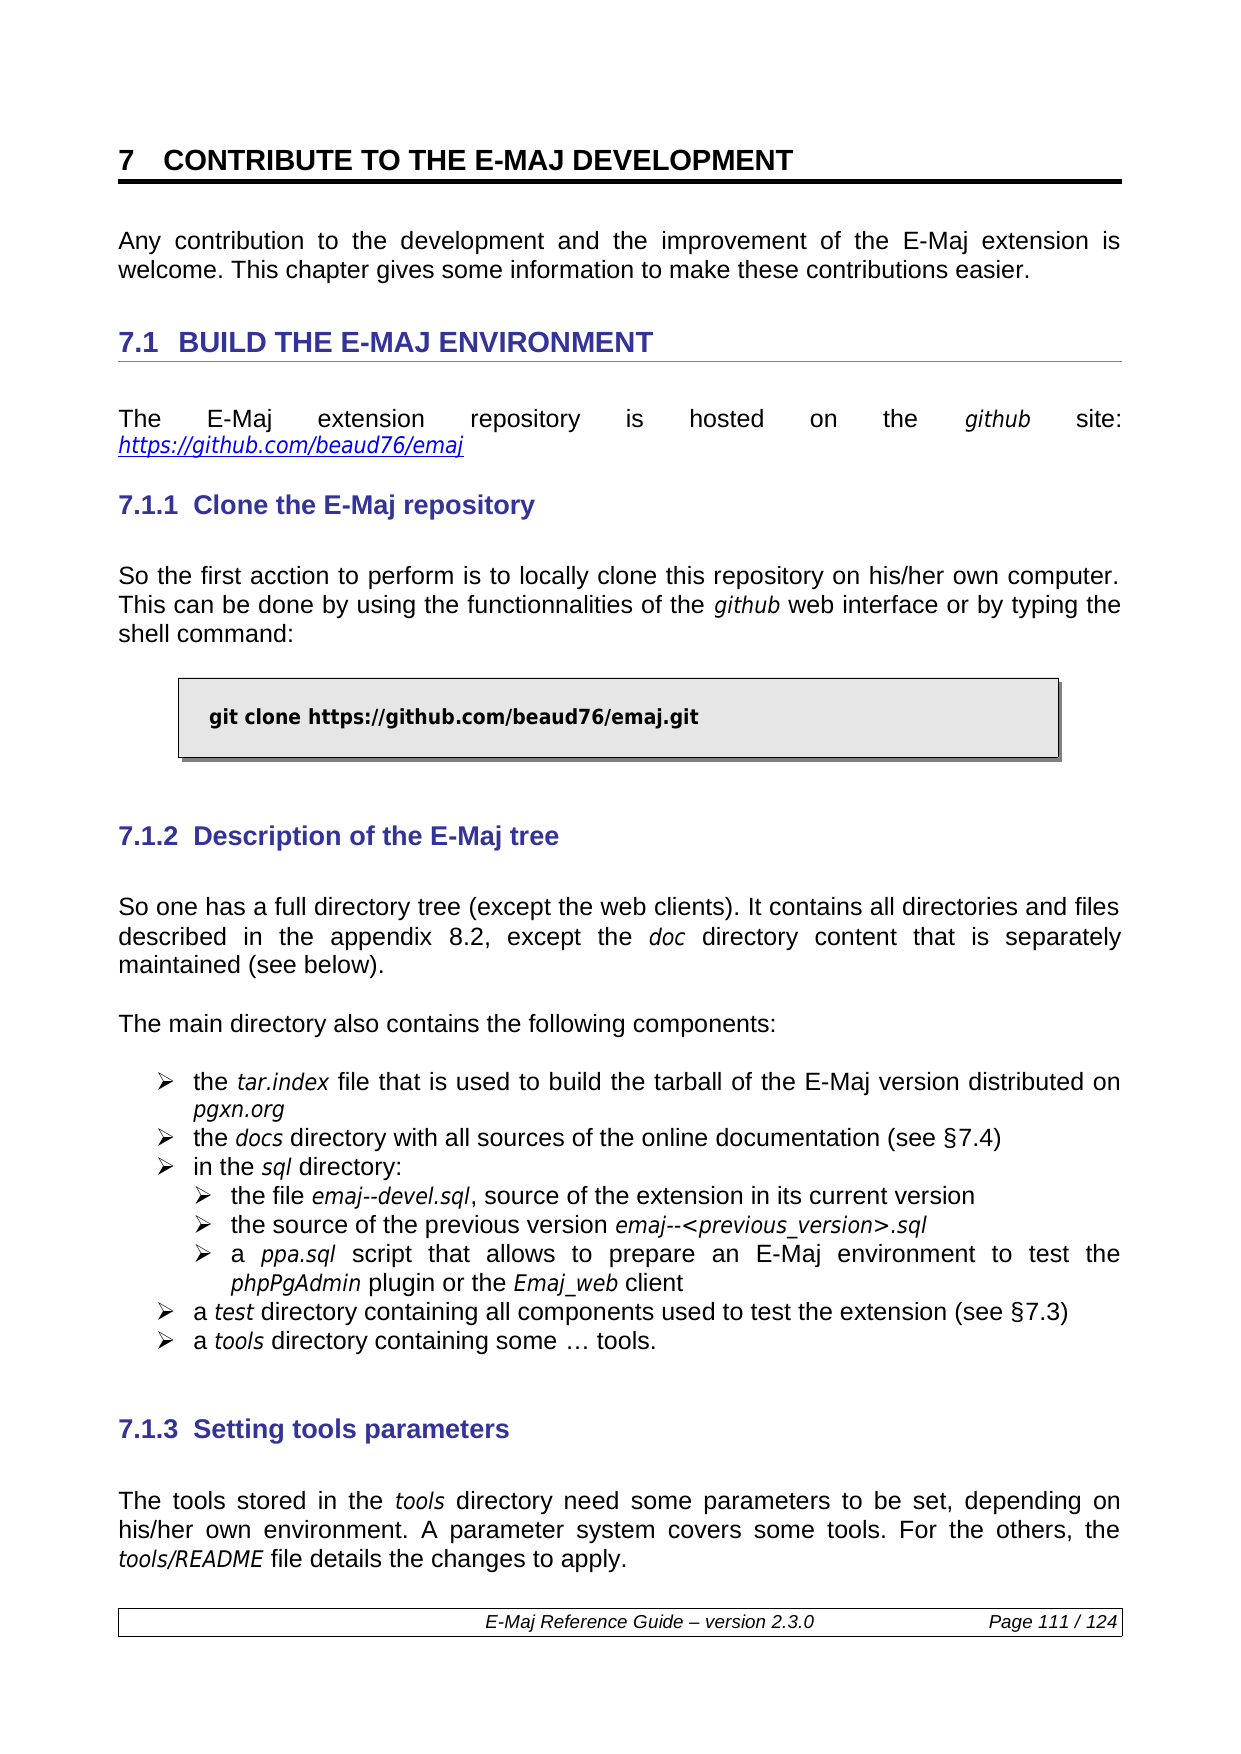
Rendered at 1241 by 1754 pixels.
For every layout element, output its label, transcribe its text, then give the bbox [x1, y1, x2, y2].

list a ppa.sql script that allows to prepare an E-Maj environment to test the phpPgAdmin plugin or the Emaj_web client [193, 1239, 1122, 1297]
text The E-Maj extension repository is hosted on the github site: https://github.com/beaud76/emaj [118, 403, 1122, 459]
list the docs directory with all sources of the online documentation (see §7.4) [156, 1123, 1122, 1152]
list a test directory containing all components used to test the extension (see §7.3) [156, 1297, 1122, 1326]
subtitle Setting tools parameters [118, 1413, 1122, 1444]
text Any contribution to the development and the improvement of the E-Maj extension is welcome. This chapter gives some information to make these contributions easier. [118, 226, 1122, 284]
subtitle Clone the E-Maj repository [118, 488, 1122, 519]
subtitle Contribute to the E-Maj development [118, 143, 1122, 179]
list in the sql directory: [156, 1152, 1122, 1181]
subtitle Description of the E-Maj tree [118, 820, 1122, 851]
subtitle Build the E-Maj environment [118, 325, 1122, 361]
text git clone https://github.com/beaud76/emaj.git [179, 702, 1058, 726]
list the source of the previous version emaj--<previous_version>.sql [193, 1210, 1122, 1239]
list the tar.index file that is used to build the tarball of the E-Maj version distributed on pgxn.org [156, 1067, 1122, 1123]
text So the first acction to perform is to locally clone this repository on his/her own computer. This can be done by using the functionnalities of the github web interface or by typing the shell command: [118, 561, 1122, 648]
text The main directory also contains the following components: [118, 1008, 1122, 1038]
text The tools stored in the tools directory need some parameters to be set, depending on his/her own environment. A parameter system covers some tools. For the others, the tools/README file details the changes to apply. [118, 1486, 1122, 1573]
text So one has a full directory tree (except the web clients). It contains all directories and files described in the appendix 8.2, except the doc directory content that is separately maintained (see below). [118, 892, 1122, 979]
list a tools directory containing some … tools. [156, 1326, 1122, 1355]
list the file emaj--devel.sql, source of the extension in its current version [193, 1181, 1122, 1210]
